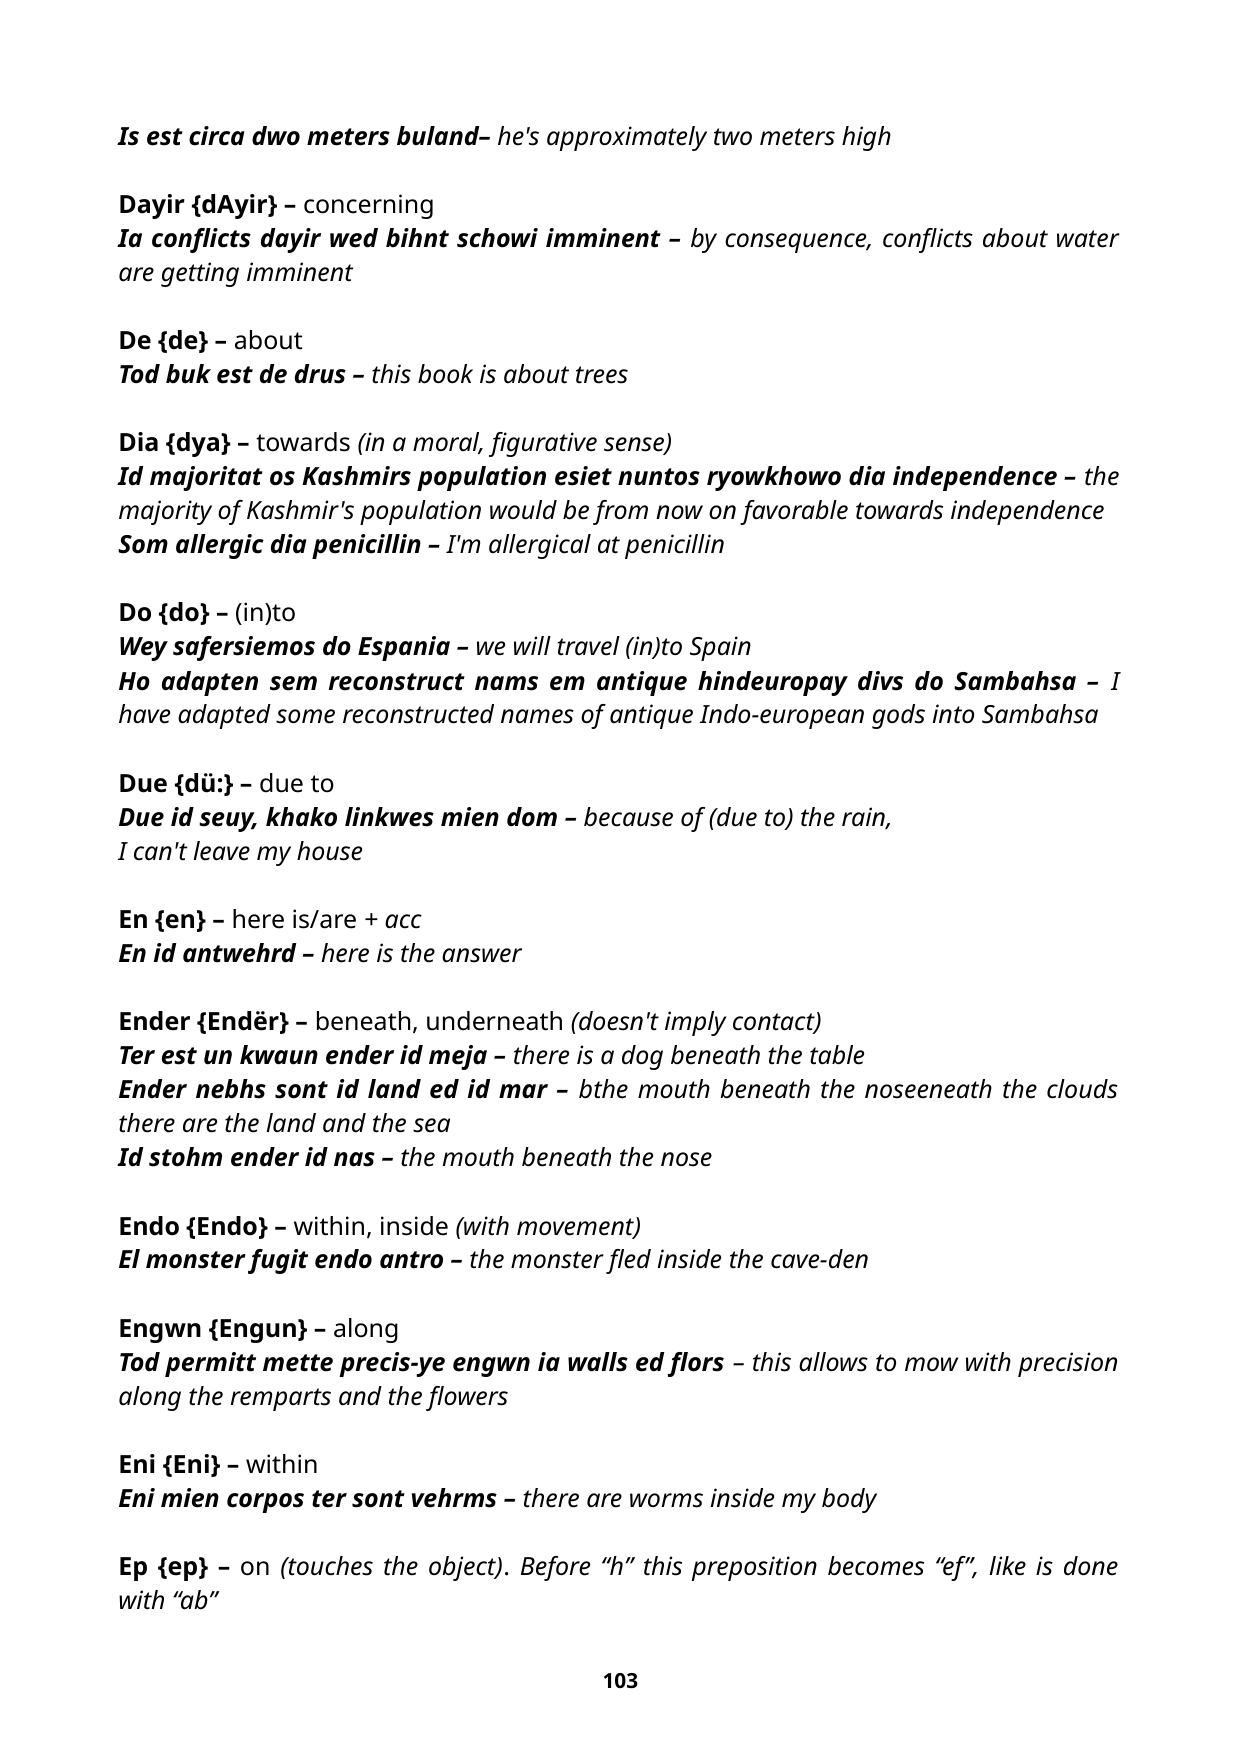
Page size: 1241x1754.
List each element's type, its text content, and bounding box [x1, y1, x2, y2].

text Tod permitt mette precis-ye engwn ia walls ed flors – this allows to mow with precision along the remparts and the flowers [118, 1344, 1122, 1412]
text Due id seuy, khako linkwes mien dom – because of (due to) the rain, [118, 799, 1122, 833]
text En id antwehrd – here is the answer [118, 936, 1122, 970]
text Dayir {dAyir} – concerning [118, 186, 1122, 220]
text Dia {dya} – towards (in a moral, figurative sense) [118, 425, 1122, 459]
text El monster fugit endo antro – the monster fled inside the cave-den [118, 1242, 1122, 1276]
text Eni {Eni} – within [118, 1447, 1122, 1481]
text Ia conflicts dayir wed bihnt schowi imminent – by consequence, conflicts about water are getting imminent [118, 220, 1122, 288]
text Som allergic dia penicillin – I'm allergical at penicillin [118, 527, 1122, 561]
text Ep {ep} – on (touches the object). Before “h” this preposition becomes “ef”, like is done with “ab” [118, 1549, 1122, 1617]
text Ender nebhs sont id land ed id mar – bthe mouth beneath the noseeneath the clouds there are the land and the sea [118, 1072, 1122, 1140]
text Ter est un kwaun ender id meja – there is a dog beneath the table [118, 1038, 1122, 1072]
text Wey safersiemos do Espania – we will travel (in)to Spain [118, 629, 1122, 663]
text Tod buk est de drus – this book is about trees [118, 357, 1122, 391]
text En {en} – here is/are + acc [118, 902, 1122, 936]
text I can't leave my house [118, 833, 1122, 867]
text Is est circa dwo meters buland– he's approximately two meters high [118, 118, 1122, 152]
text Do {do} – (in)to [118, 595, 1122, 629]
text Id stohm ender id nas – the mouth beneath the nose [118, 1140, 1122, 1174]
text Due {dü:} – due to [118, 765, 1122, 799]
text Endo {Endo} – within, inside (with movement) [118, 1208, 1122, 1242]
text Engwn {Engun} – along [118, 1310, 1122, 1344]
text De {de} – about [118, 322, 1122, 357]
text Eni mien corpos ter sont vehrms – there are worms inside my body [118, 1481, 1122, 1515]
text Ender {Endër} – beneath, underneath (doesn't imply contact) [118, 1004, 1122, 1038]
text Id majoritat os Kashmirs population esiet nuntos ryowkhowo dia independence – the majority of Kashmir's population would be from now on favorable towards independence [118, 459, 1122, 527]
text Ho adapten sem reconstruct nams em antique hindeuropay divs do Sambahsa – I have adapted some reconstructed names of antique Indo-european gods into Sambahsa [118, 663, 1122, 731]
